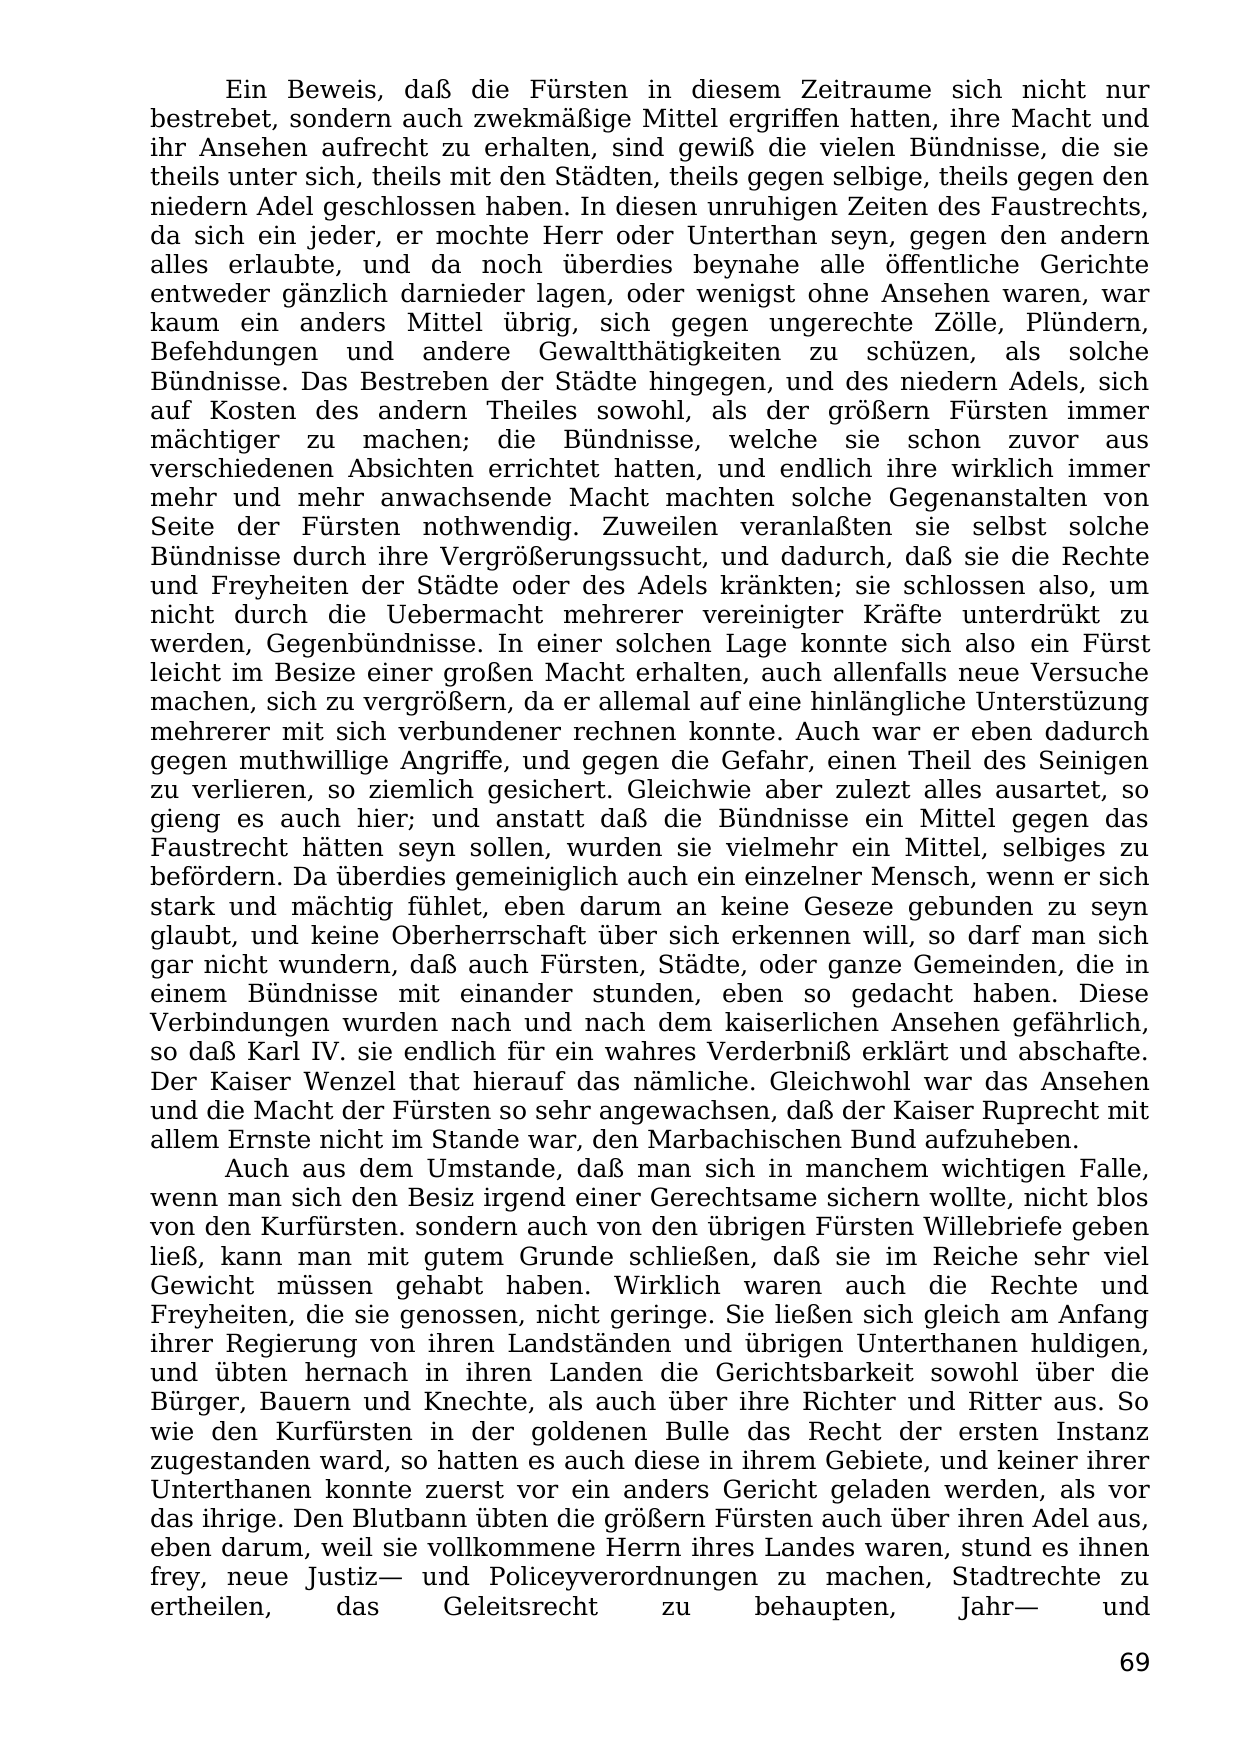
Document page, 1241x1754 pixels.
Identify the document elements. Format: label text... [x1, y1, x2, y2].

text Ein Beweis, daß die Fürsten in diesem Zeitraume sich nicht nur bestrebet, sondern auch zwekmäßige Mittel ergriffen hatten, ihre Macht und ihr Ansehen aufrecht zu erhalten, sind gewiß die vielen Bündnisse, die sie theils unter sich, theils mit den Städten, theils gegen selbige, theils gegen den niedern Adel geschlossen haben. In diesen unruhigen Zeiten des Faustrechts, da sich ein jeder, er mochte Herr oder Unterthan seyn, gegen den andern alles erlaubte, und da noch überdies beynahe alle öffentliche Gerichte entweder gänzlich darnieder lagen, oder wenigst ohne Ansehen waren, war kaum ein anders Mittel übrig, sich gegen ungerechte Zölle, Plündern, Befehdungen und andere Gewaltthätigkeiten zu schüzen, als solche Bündnisse. Das Bestreben der Städte hingegen, und des niedern Adels, sich auf Kosten des andern Theiles sowohl, als der größern Fürsten immer mächtiger zu machen; die Bündnisse, welche sie schon zuvor aus verschiedenen Absichten errichtet hatten, und endlich ihre wirklich immer mehr und mehr anwachsende Macht machten solche Gegenanstalten von Seite der Fürsten nothwendig. Zuweilen veranlaßten sie selbst solche Bündnisse durch ihre Vergrößerungssucht, und dadurch, daß sie die Rechte und Freyheiten der Städte oder des Adels kränkten; sie schlossen also, um nicht durch die Uebermacht mehrerer vereinigter Kräfte unterdrükt zu werden, Gegenbündnisse. In einer solchen Lage konnte sich also ein Fürst leicht im Besize einer großen Macht erhalten, auch allenfalls neue Versuche machen, sich zu vergrößern, da er allemal auf eine hinlängliche Unterstüzung mehrerer mit sich verbundener rechnen konnte. Auch war er eben dadurch gegen muthwillige Angriffe, und gegen die Gefahr, einen Theil des Seinigen zu verlieren, so ziemlich gesichert. Gleichwie aber zulezt alles ausartet, so gieng es auch hier; und anstatt daß die Bündnisse ein Mittel gegen das Faustrecht hätten seyn sollen, wurden sie vielmehr ein Mittel, selbiges zu befördern. Da überdies gemeiniglich auch ein einzelner Mensch, wenn er sich stark und mächtig fühlet, eben darum an keine Geseze gebunden zu seyn glaubt, und keine Oberherrschaft über sich erkennen will, so darf man sich gar nicht wundern, daß auch Fürsten, Städte, oder ganze Gemeinden, die in einem Bündnisse mit einander stunden, eben so gedacht haben. Diese Verbindungen wurden nach und nach dem kaiserlichen Ansehen gefährlich, so daß Karl IV. sie endlich für ein wahres Verderbniß erklärt und abschafte. Der Kaiser Wenzel that hierauf das nämliche. Gleichwohl war das Ansehen und die Macht der Fürsten so sehr angewachsen, daß der Kaiser Ruprecht mit allem Ernste nicht im Stande war, den Marbachischen Bund aufzuheben. [150, 75, 1151, 1154]
text Auch aus dem Umstande, daß man sich in manchem wichtigen Falle, wenn man sich den Besiz irgend einer Gerechtsame sichern wollte, nicht blos von den Kurfürsten. sondern auch von den übrigen Fürsten Willebriefe geben ließ, kann man mit gutem Grunde schließen, daß sie im Reiche sehr viel Gewicht müssen gehabt haben. Wirklich waren auch die Rechte und Freyheiten, die sie genossen, nicht geringe. Sie ließen sich gleich am Anfang ihrer Regierung von ihren Landständen und übrigen Unterthanen huldigen, und übten hernach in ihren Landen die Gerichtsbarkeit sowohl über die Bürger, Bauern und Knechte, als auch über ihre Richter und Ritter aus. So wie den Kurfürsten in der goldenen Bulle das Recht der ersten Instanz zugestanden ward, so hatten es auch diese in ihrem Gebiete, und keiner ihrer Unterthanen konnte zuerst vor ein anders Gericht geladen werden, als vor das ihrige. Den Blutbann übten die größern Fürsten auch über ihren Adel aus, eben darum, weil sie vollkommene Herrn ihres Landes waren, stund es ihnen frey, neue Justiz— und Policeyverordnungen zu machen, Stadtrechte zu ertheilen, das Geleitsrecht zu behaupten, Jahr— und [150, 1154, 1151, 1621]
